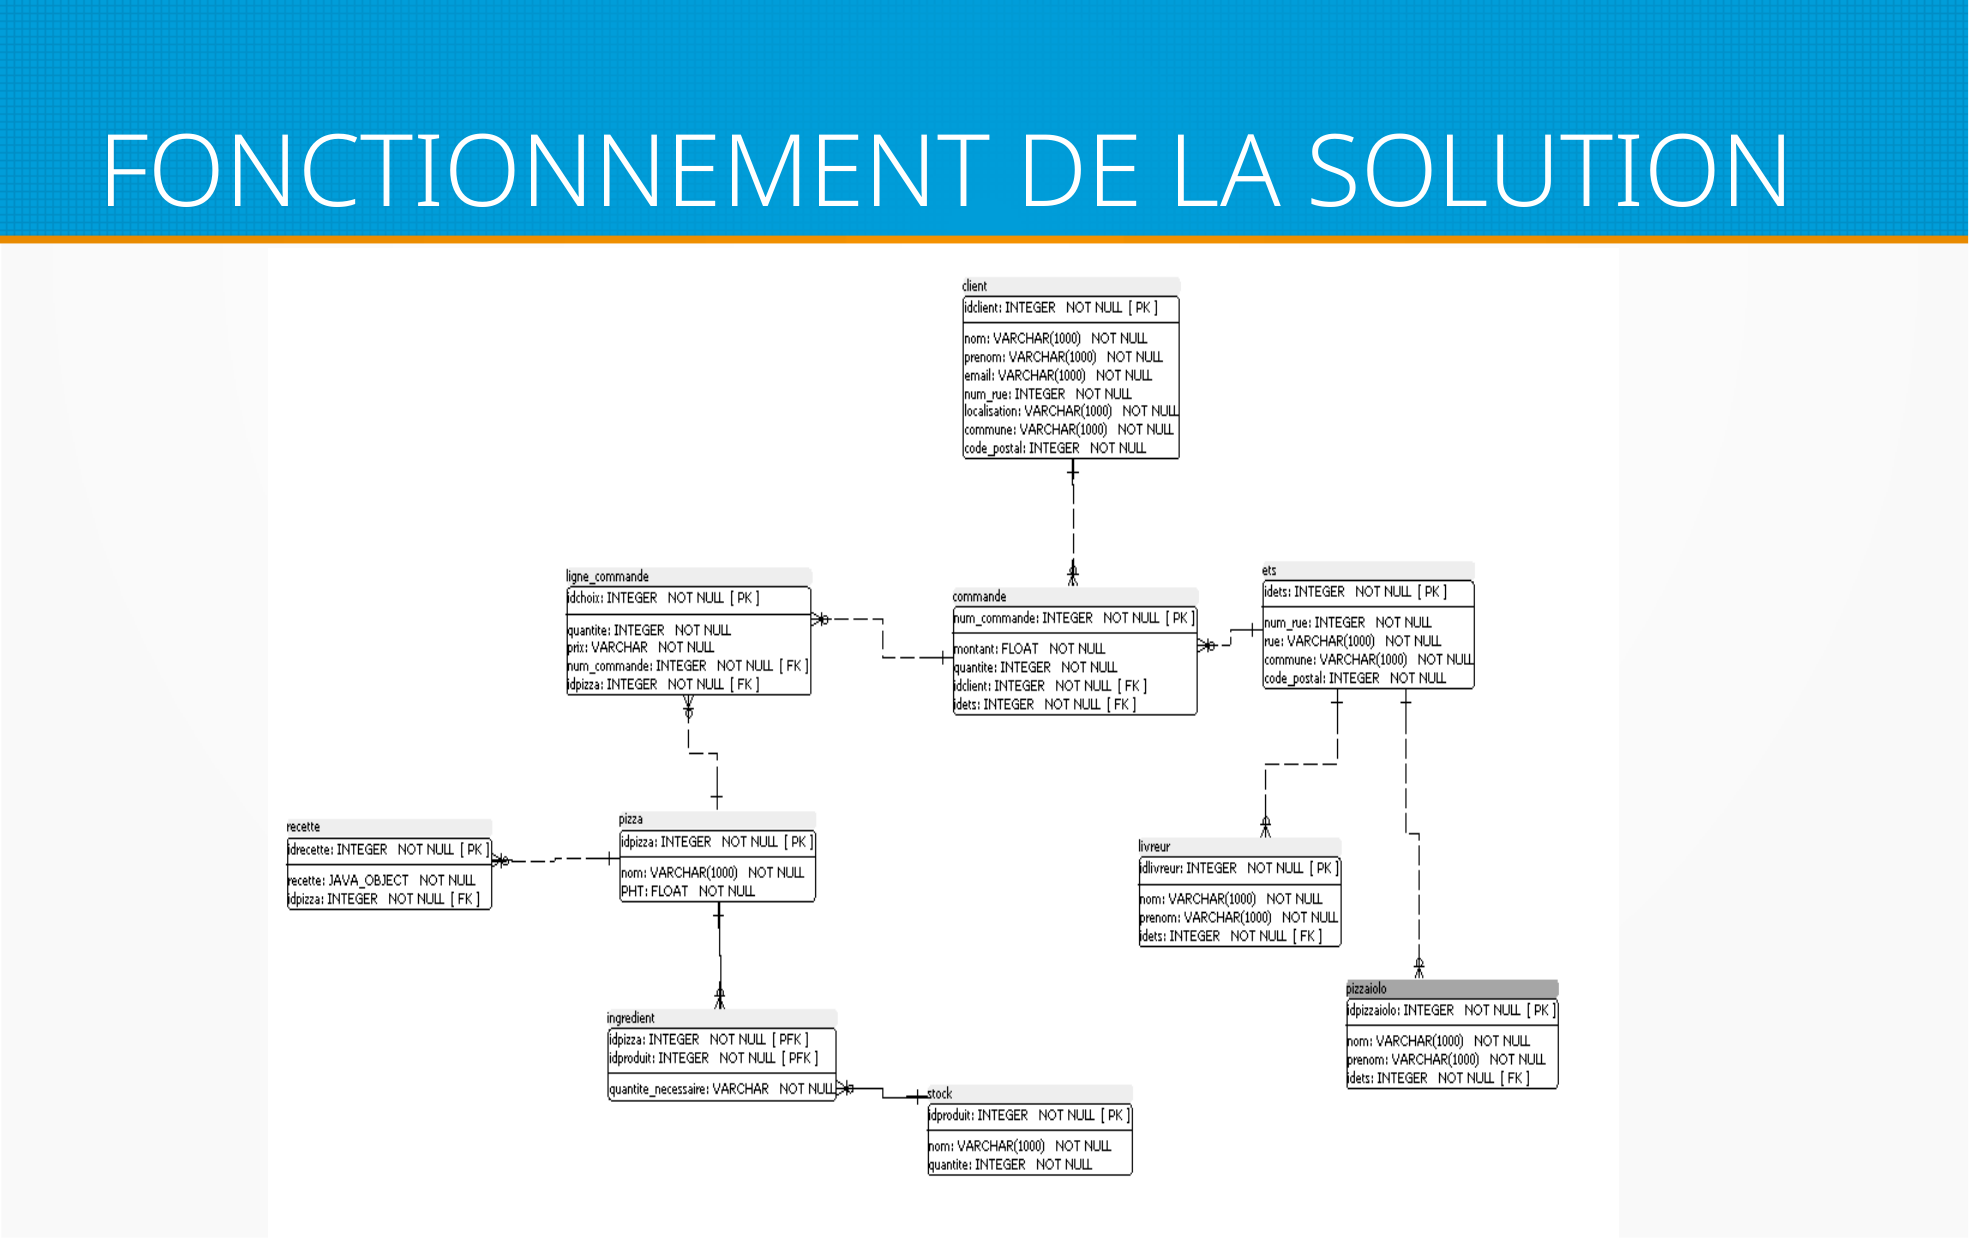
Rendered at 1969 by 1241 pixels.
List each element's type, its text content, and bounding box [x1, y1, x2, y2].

picture [0, 236, 1969, 1241]
text_box FONCTIONNEMENT DE LA SOLUTION [98, 19, 1870, 227]
